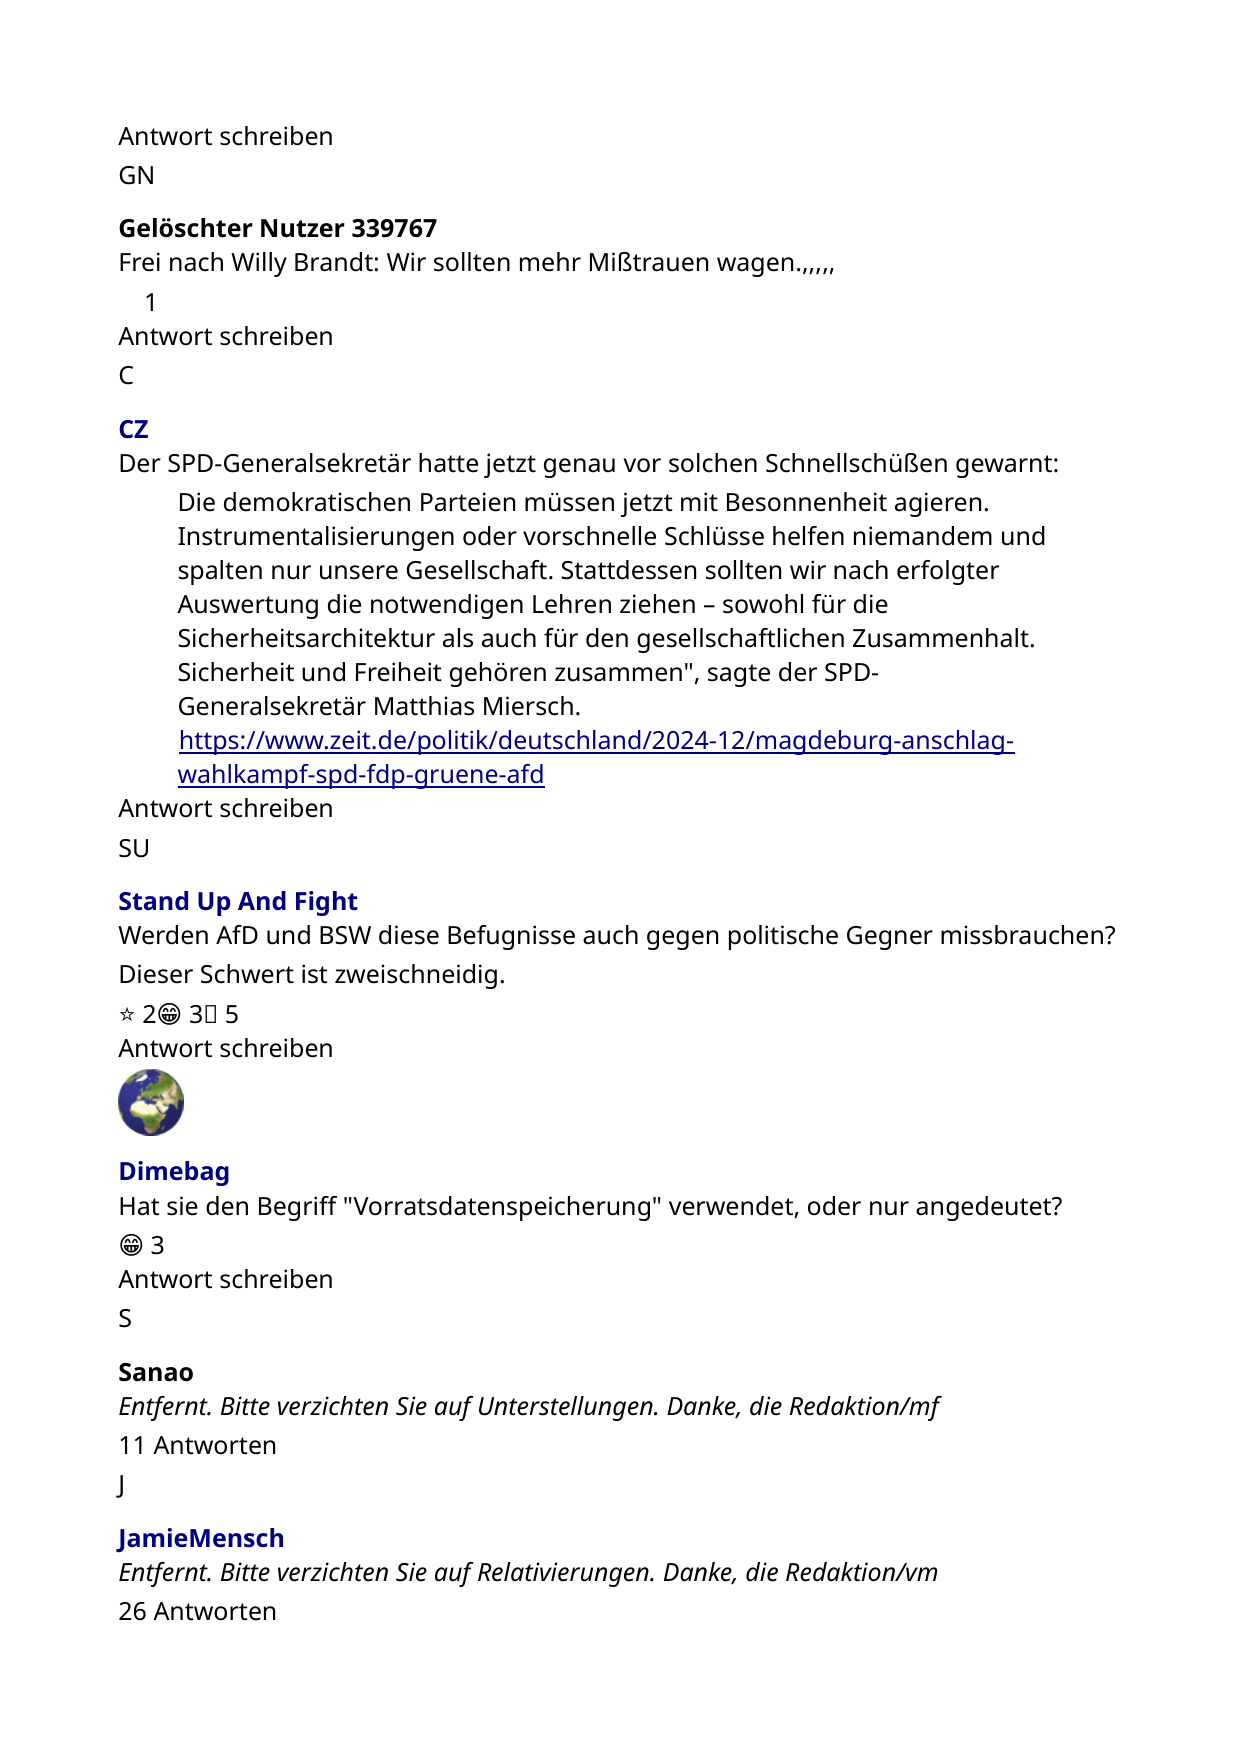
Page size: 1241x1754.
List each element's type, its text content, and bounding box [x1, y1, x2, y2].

text 26 Antworten [118, 1594, 1122, 1628]
text Antwort schreiben [118, 791, 1122, 825]
text Werden AfD und BSW diese Befugnisse auch gegen politische Gegner missbrauchen? Dieser Schwert ist zweischneidig. [118, 918, 1122, 991]
subtitle Stand Up And Fight [118, 884, 1122, 918]
text ⭐️ 2😁 3🤨 5 [118, 996, 1122, 1030]
text Die demokratischen Parteien müssen jetzt mit Besonnenheit agieren. Instrumentalisierungen oder vorschnelle Schlüsse helfen niemandem und spalten nur unsere Gesellschaft. Stattdessen sollten wir nach erfolgter Auswertung die notwendigen Lehren ziehen – sowohl für die Sicherheitsarchitektur als auch für den gesellschaftlichen Zusammenhalt. Sicherheit und Freiheit gehören zusammen", sagte der SPD-Generalsekretär Matthias Miersch. [177, 484, 1063, 723]
text 11 Antworten [118, 1427, 1122, 1462]
text 🤨 1 [118, 284, 1122, 318]
text Entfernt. Bitte verzichten Sie auf Unterstellungen. Danke, die Redaktion/mf [118, 1388, 1122, 1422]
subtitle Gelöschter Nutzer 339767 [118, 211, 1122, 245]
text C [118, 357, 1122, 392]
text Antwort schreiben [118, 1261, 1122, 1295]
text Antwort schreiben [118, 118, 1122, 152]
text Hat sie den Begriff "Vorratsdatenspeicherung" verwendet, oder nur angedeutet? [118, 1188, 1122, 1222]
text S [118, 1301, 1122, 1334]
subtitle Dimebag [118, 1154, 1122, 1188]
text J [118, 1467, 1122, 1501]
text Frei nach Willy Brandt: Wir sollten mehr Mißtrauen wagen.,,,,, [118, 245, 1122, 279]
text Entfernt. Bitte verzichten Sie auf Relativierungen. Danke, die Redaktion/vm [118, 1554, 1122, 1588]
picture [118, 1069, 184, 1136]
text Antwort schreiben [118, 1030, 1122, 1064]
text Antwort schreiben [118, 318, 1122, 352]
text Der SPD-Generalsekretär hatte jetzt genau vor solchen Schnellschüßen gewarnt: [118, 445, 1122, 479]
text SU [118, 830, 1122, 864]
text 😁 3 [118, 1227, 1122, 1261]
text GN [118, 157, 1122, 191]
text https://www.zeit.de/politik/deutschland/2024-12/magdeburg-anschlag-wahlkampf-spd-fdp-gruene-afd [177, 723, 1063, 791]
subtitle JamieMensch [118, 1520, 1122, 1554]
subtitle Sanao [118, 1354, 1122, 1388]
subtitle CZ [118, 411, 1122, 445]
